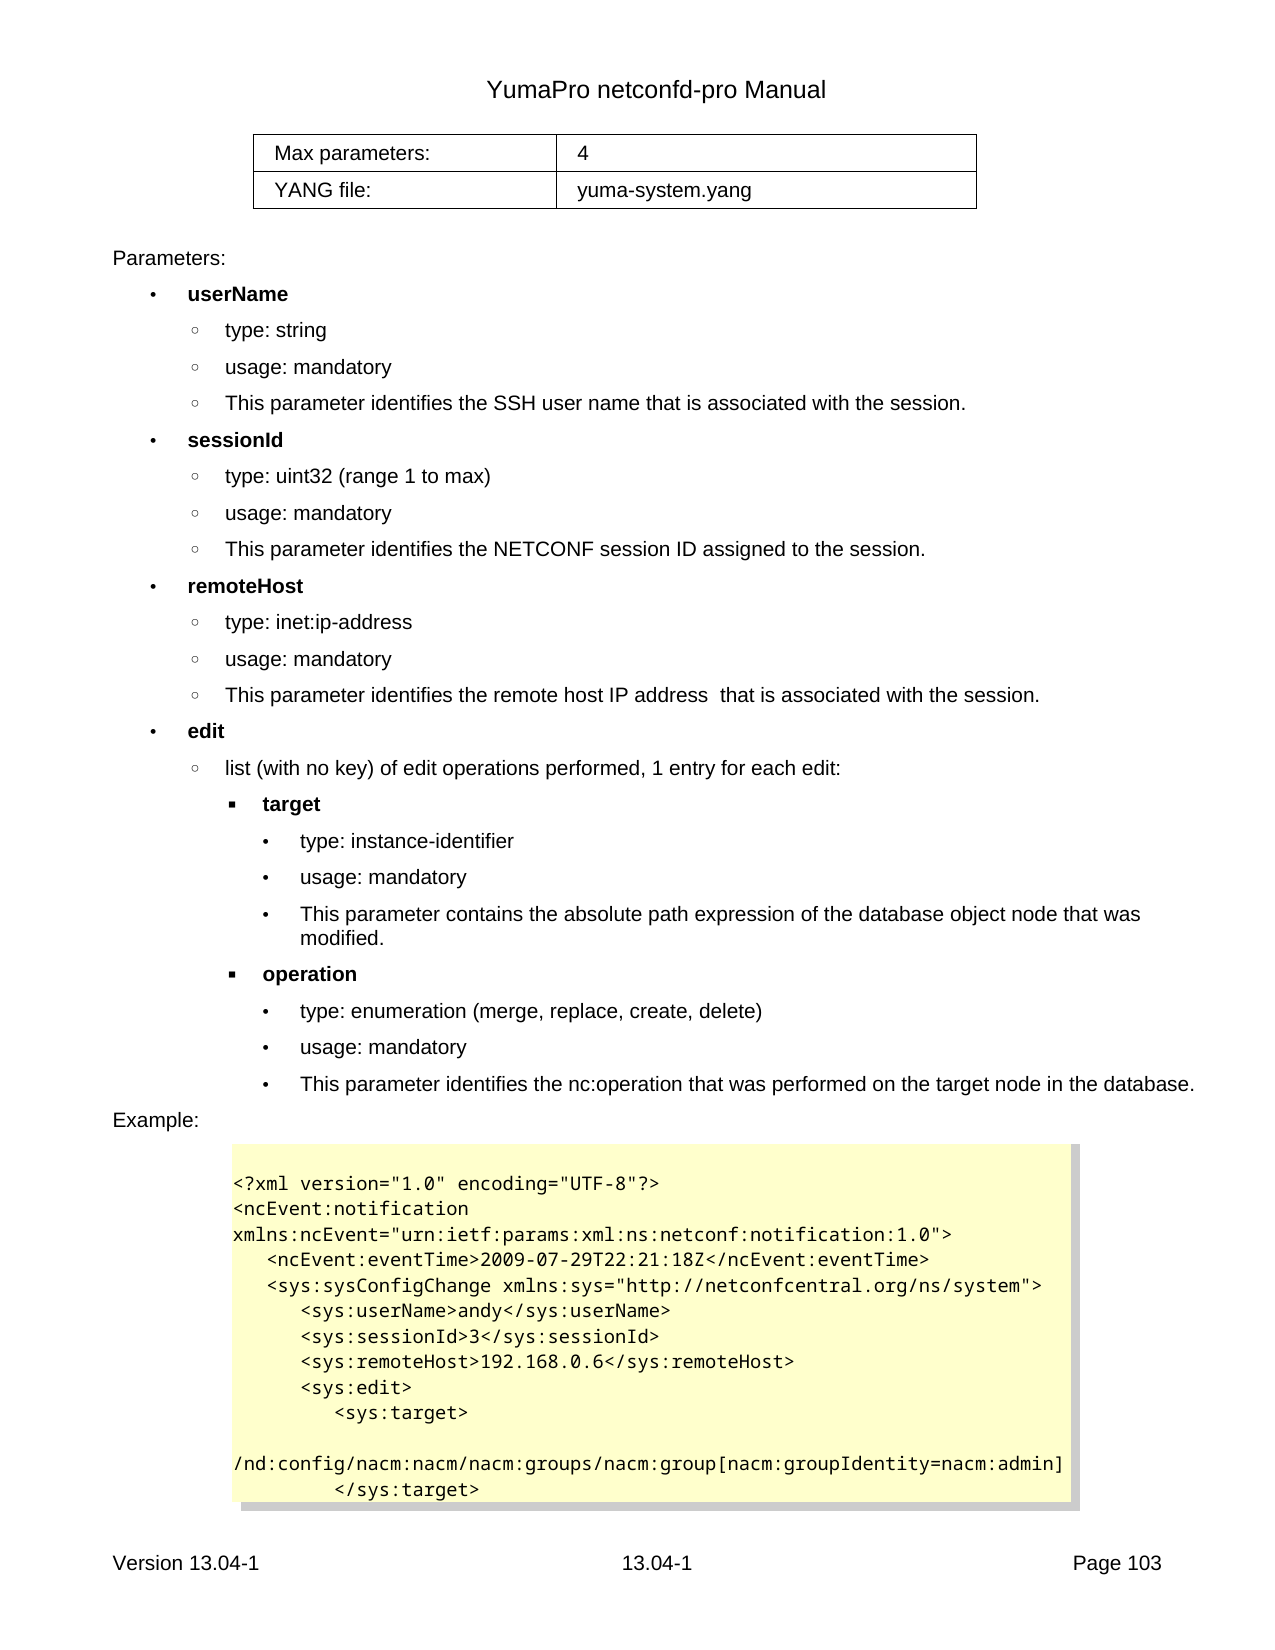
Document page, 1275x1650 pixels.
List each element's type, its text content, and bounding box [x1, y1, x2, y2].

table_cell Max parameters: [254, 135, 556, 171]
list type: instance-identifier [262, 829, 1200, 853]
text <sys:sessionId>3</sys:sessionId> [232, 1323, 1071, 1348]
list list (with no key) of edit operations performed, 1 entry for each edit: [187, 756, 1200, 780]
list This parameter contains the absolute path expression of the database object node that was modified. [262, 902, 1200, 949]
text <?xml version="1.0" encoding="UTF-8"?> [232, 1170, 1071, 1195]
text </sys:target> [232, 1476, 1071, 1502]
list This parameter identifies the SSH user name that is associated with the session. [187, 391, 1200, 415]
table_cell YANG file: [254, 172, 556, 208]
list This parameter identifies the NETCONF session ID assigned to the session. [187, 537, 1200, 561]
list usage: mandatory [187, 646, 1200, 670]
list sessionId [150, 428, 1200, 452]
text <sys:edit> [232, 1374, 1071, 1399]
table_cell yuma-system.yang [557, 172, 976, 208]
list usage: mandatory [187, 501, 1200, 524]
text <ncEvent:notification xmlns:ncEvent="urn:ietf:params:xml:ns:netconf:notification:1.0"> [232, 1195, 1071, 1246]
list remoteHost [150, 573, 1200, 597]
list type: enumeration (merge, replace, create, delete) [262, 998, 1200, 1022]
list userName [150, 282, 1200, 306]
list target [225, 792, 1200, 816]
list usage: mandatory [187, 355, 1200, 379]
text <sys:target> [232, 1399, 1071, 1425]
text Parameters: [112, 245, 1200, 269]
list type: inet:ip-address [187, 610, 1200, 634]
list edit [150, 719, 1200, 743]
text <ncEvent:eventTime>2009-07-29T22:21:18Z</ncEvent:eventTime> [232, 1246, 1071, 1272]
list This parameter identifies the remote host IP address that is associated with the session. [187, 683, 1200, 707]
text /nd:config/nacm:nacm/nacm:groups/nacm:group[nacm:groupIdentity=nacm:admin] [232, 1425, 1071, 1476]
list usage: mandatory [262, 1035, 1200, 1059]
list usage: mandatory [262, 865, 1200, 889]
text Example: [112, 1108, 1200, 1132]
list operation [225, 962, 1200, 986]
table_cell 4 [557, 135, 976, 171]
text <sys:remoteHost>192.168.0.6</sys:remoteHost> [232, 1348, 1071, 1374]
list type: string [187, 318, 1200, 342]
list type: uint32 (range 1 to max) [187, 464, 1200, 488]
list This parameter identifies the nc:operation that was performed on the target node in the database. [262, 1071, 1200, 1095]
text <sys:sysConfigChange xmlns:sys="http://netconfcentral.org/ns/system"> [232, 1272, 1071, 1297]
text <sys:userName>andy</sys:userName> [232, 1297, 1071, 1323]
